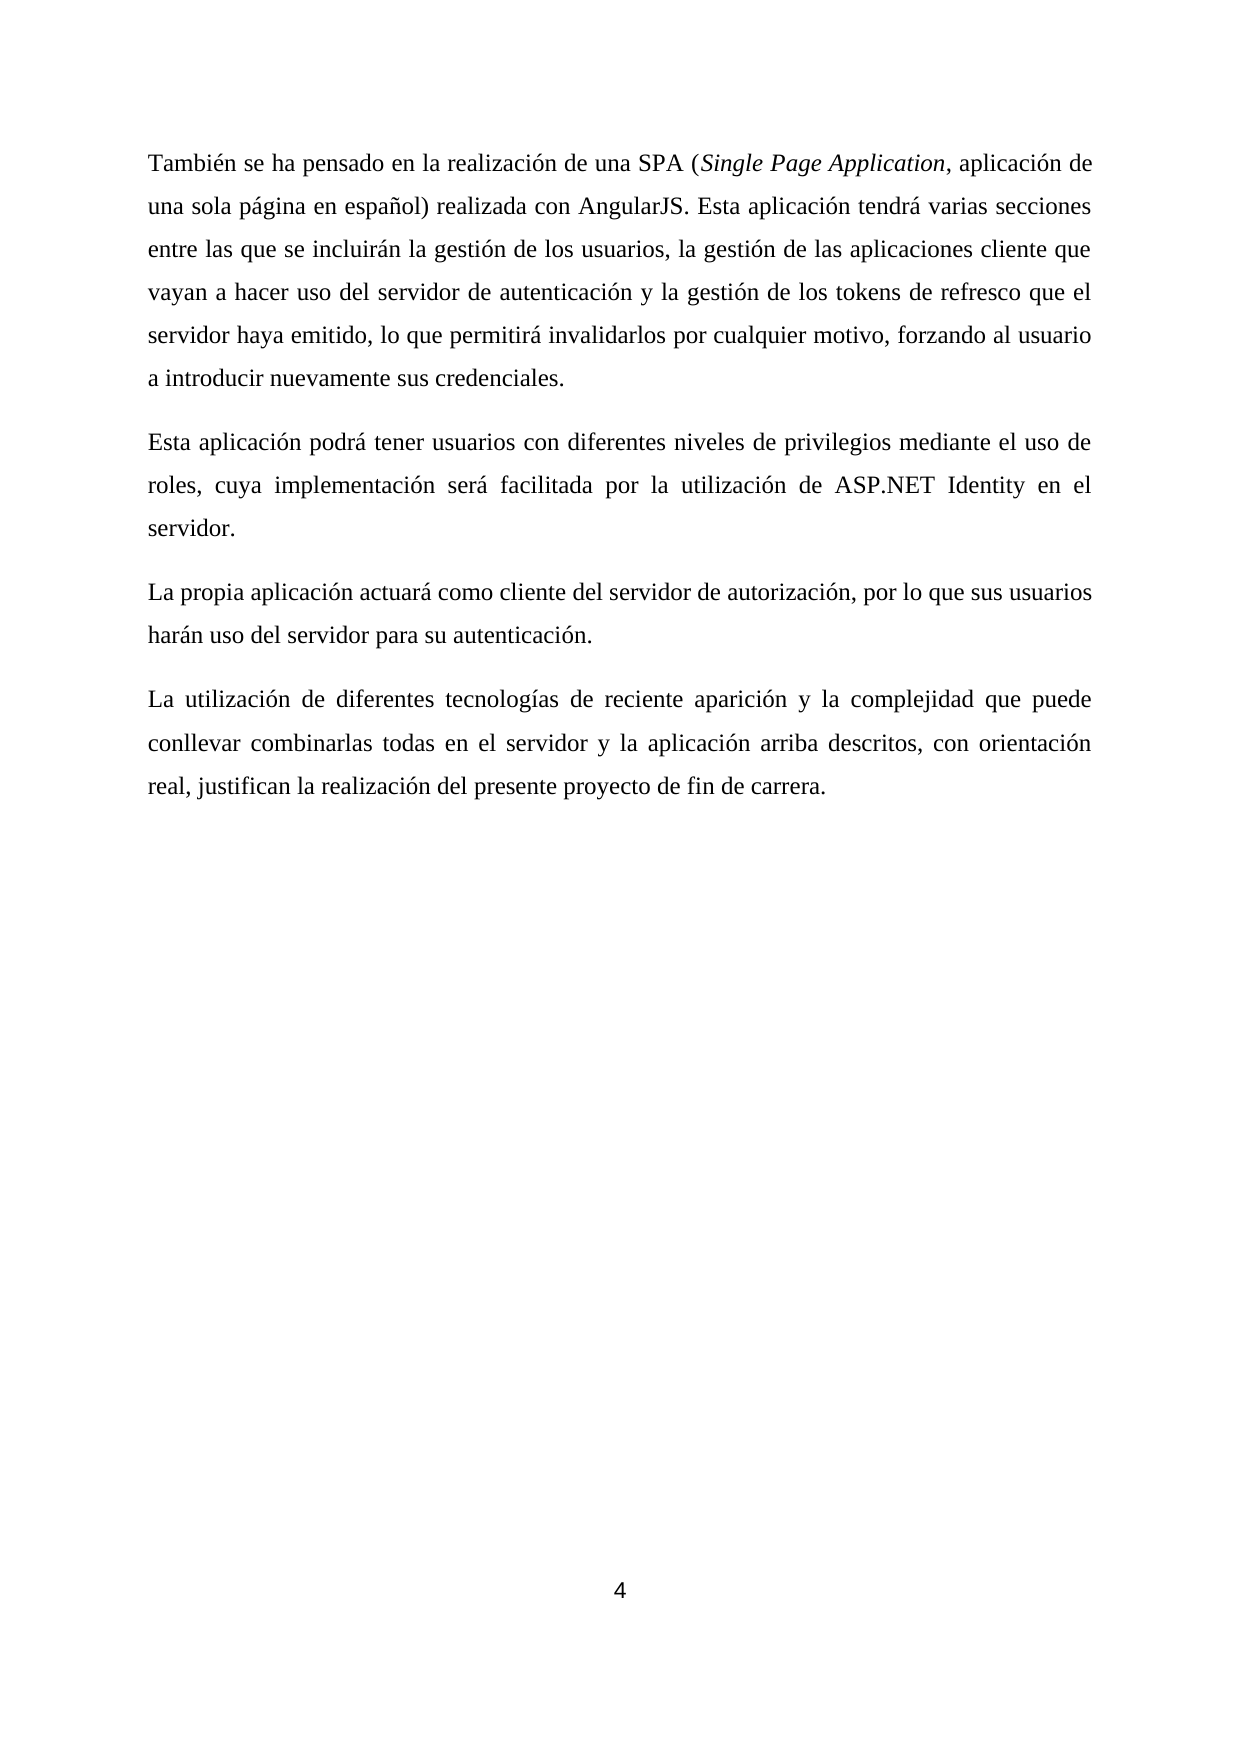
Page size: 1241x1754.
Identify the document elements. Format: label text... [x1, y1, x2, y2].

text También se ha pensado en la realización de una SPA (Single Page Application, aplicación de una sola página en español) realizada con AngularJS. Esta aplicación tendrá varias secciones entre las que se incluirán la gestión de los usuarios, la gestión de las aplicaciones cliente que vayan a hacer uso del servidor de autenticación y la gestión de los tokens de refresco que el servidor haya emitido, lo que permitirá invalidarlos por cualquier motivo, forzando al usuario a introducir nuevamente sus credenciales. [148, 148, 1093, 392]
text La propia aplicación actuará como cliente del servidor de autorización, por lo que sus usuarios harán uso del servidor para su autenticación. [148, 577, 1093, 649]
text La utilización de diferentes tecnologías de reciente aparición y la complejidad que puede conllevar combinarlas todas en el servidor y la aplicación arriba descritos, con orientación real, justifican la realización del presente proyecto de fin de carrera. [148, 684, 1093, 799]
text Esta aplicación podrá tener usuarios con diferentes niveles de privilegios mediante el uso de roles, cuya implementación será facilitada por la utilización de ASP.NET Identity en el servidor. [148, 427, 1093, 542]
